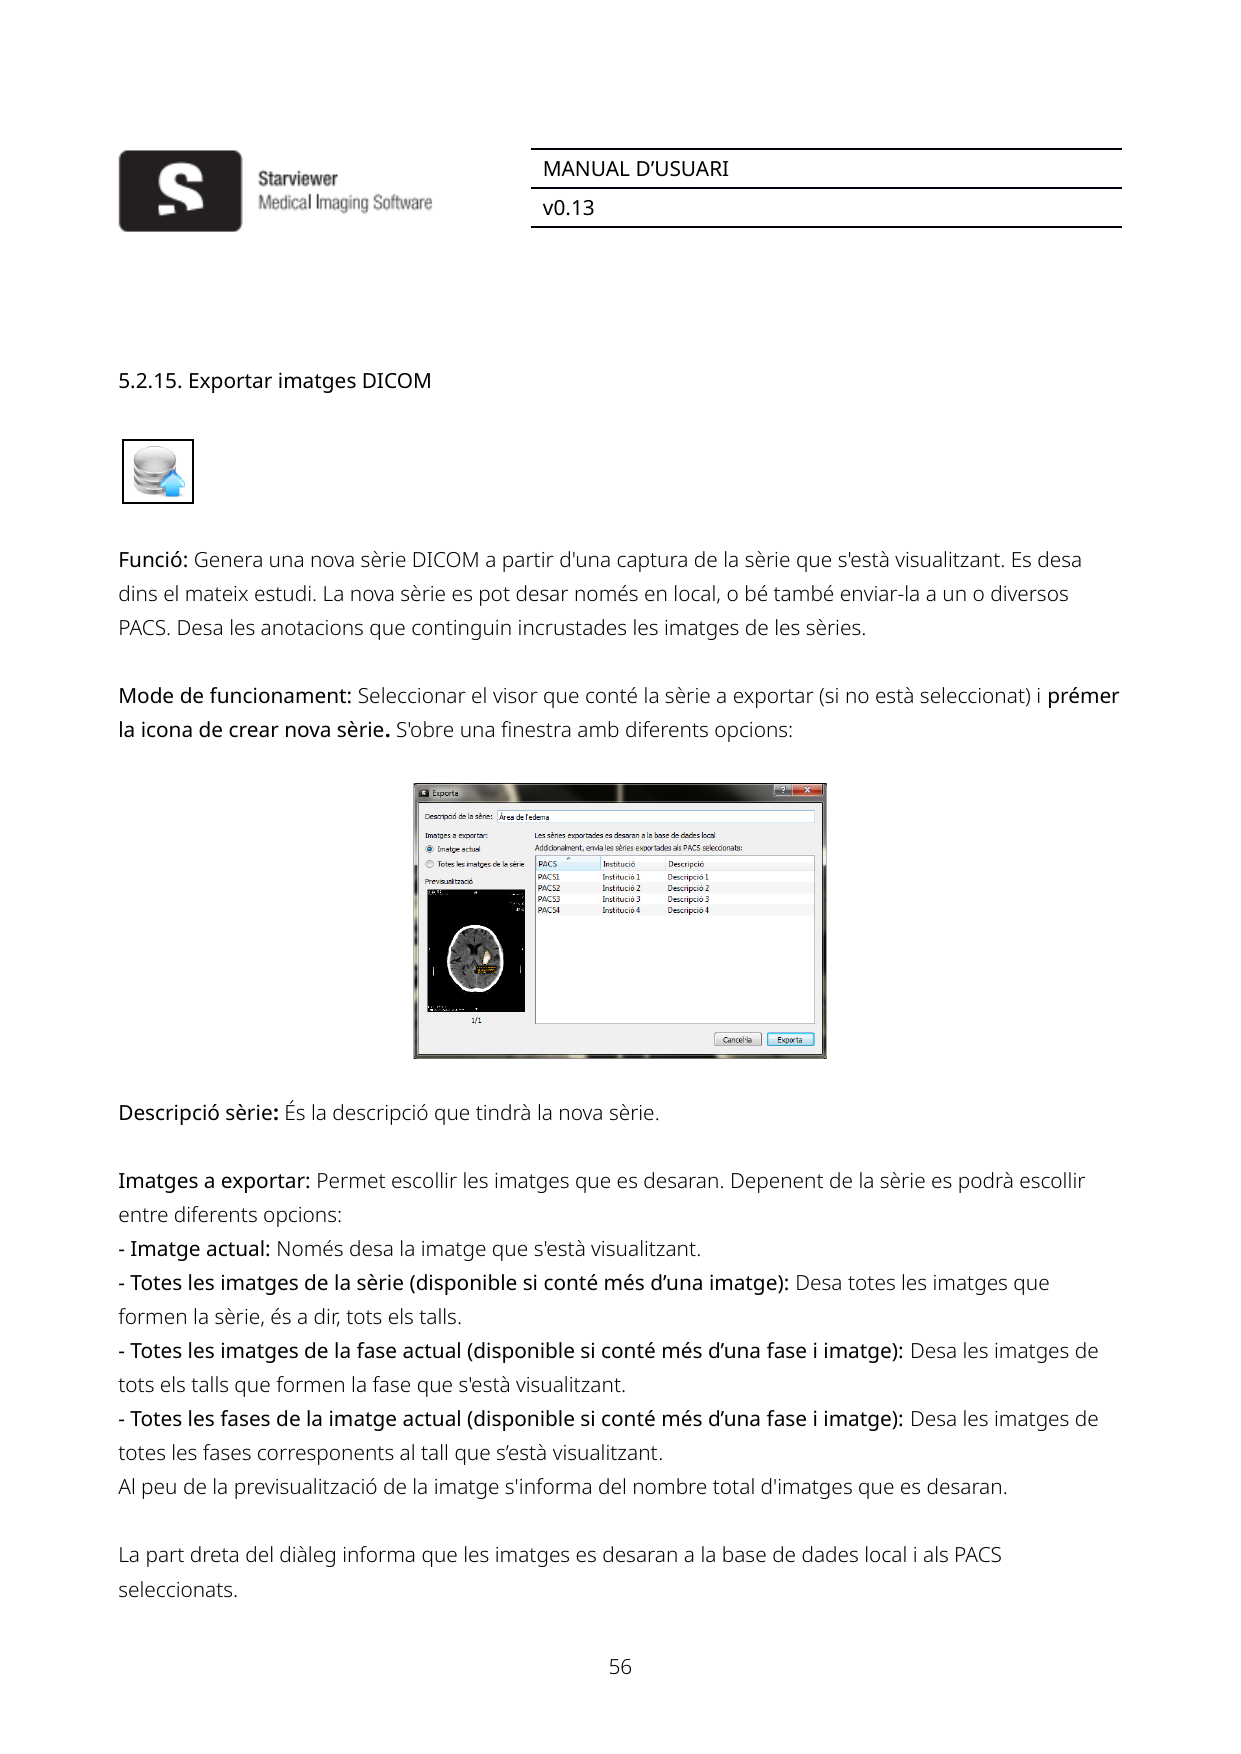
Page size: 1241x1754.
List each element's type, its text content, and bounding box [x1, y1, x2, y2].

text - Totes les imatges de la fase actual (disponible si conté més d’una fase i imatge): Desa les imatges de tots els talls que formen la fase que s'està visualitzant. [118, 1336, 1122, 1399]
text Mode de funcionament: Seleccionar el visor que conté la sèrie a exportar (si no està seleccionat) i prémer la icona de crear nova sèrie. S'obre una finestra amb diferents opcions: [118, 681, 1122, 744]
text La part dreta del diàleg informa que les imatges es desaran a la base de dades local i als PACS seleccionats. [118, 1541, 1122, 1603]
text Descripció sèrie: És la descripció que tindrà la nova sèrie. [118, 1098, 1122, 1126]
text Imatges a exportar: Permet escollir les imatges que es desaran. Depenent de la sèrie es podrà escollir entre diferents opcions: [118, 1166, 1122, 1228]
picture [125, 441, 192, 502]
text - Totes les imatges de la sèrie (disponible si conté més d’una imatge): Desa totes les imatges que formen la sèrie, és a dir, tots els talls. [118, 1268, 1122, 1331]
text Funció: Genera una nova sèrie DICOM a partir d'una captura de la sèrie que s'està visualitzant. Es desa dins el mateix estudi. La nova sèrie es pot desar només en local, o bé també enviar-la a un o diversos PACS. Desa les anotacions que continguin incrustades les imatges de les sèries. [118, 545, 1122, 642]
subtitle Exportar imatges DICOM [118, 366, 1122, 395]
text - Imatge actual: Només desa la imatge que s'està visualitzant. [118, 1234, 1122, 1262]
picture [413, 783, 827, 1059]
text Al peu de la previsualització de la imatge s'informa del nombre total d'imatges que es desaran. [118, 1472, 1122, 1501]
text - Totes les fases de la imatge actual (disponible si conté més d’una fase i imatge): Desa les imatges de totes les fases corresponents al tall que s’està visualitzant. [118, 1404, 1122, 1467]
